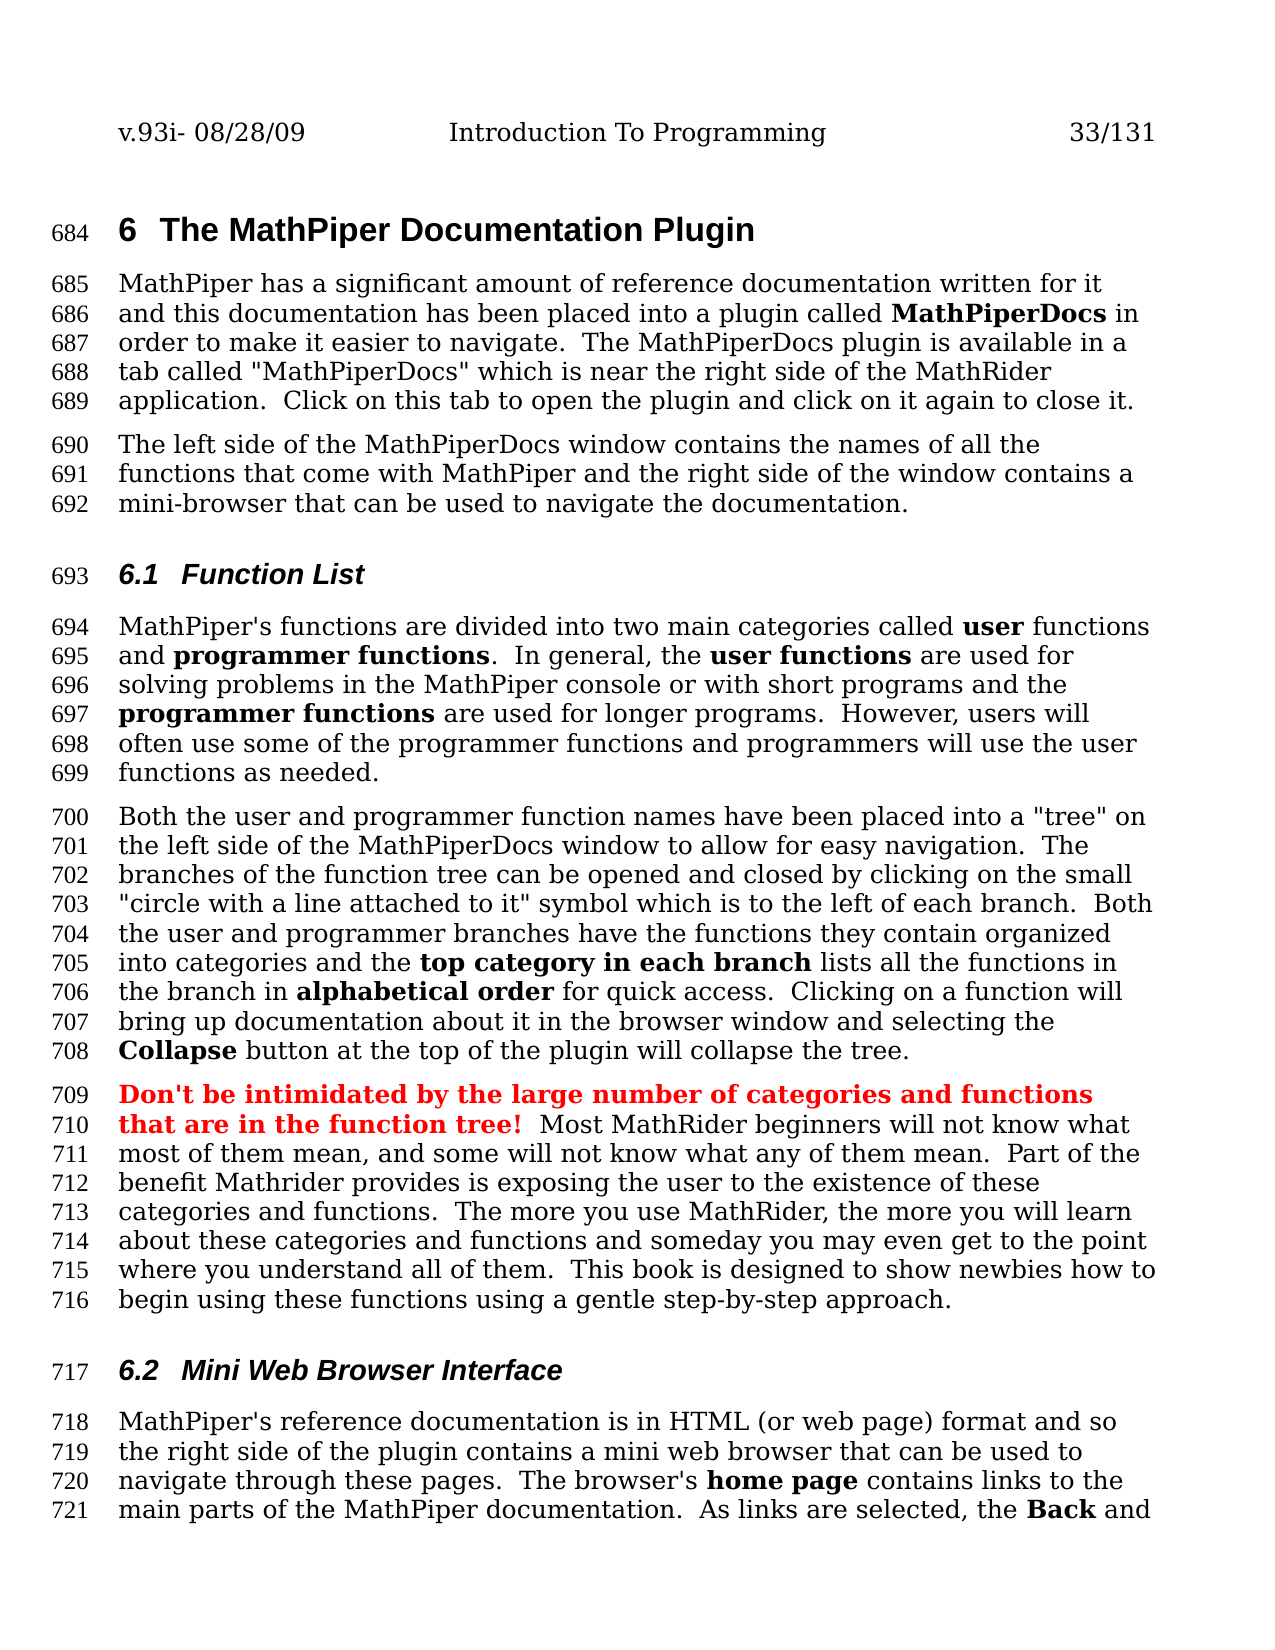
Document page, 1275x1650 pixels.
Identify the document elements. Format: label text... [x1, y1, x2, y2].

text Both the user and programmer function names have been placed into a "tree" on the left side of the MathPiperDocs window to allow for easy navigation. The branches of the function tree can be opened and closed by clicking on the small "circle with a line attached to it" symbol which is to the left of each branch. Both the user and programmer branches have the functions they contain organized into categories and the top category in each branch lists all the functions in the branch in alphabetical order for quick access. Clicking on a function will bring up documentation about it in the browser window and selecting the Collapse button at the top of the plugin will collapse the tree. [118, 802, 1157, 1065]
subtitle Mini Web Browser Interface [118, 1353, 1157, 1387]
text MathPiper has a significant amount of reference documentation written for it and this documentation has been placed into a plugin called MathPiperDocs in order to make it easier to navigate. The MathPiperDocs plugin is available in a tab called "MathPiperDocs" which is near the right side of the MathRider application. Click on this tab to open the plugin and click on it again to close it. [118, 269, 1157, 415]
text MathPiper's functions are divided into two main categories called user functions and programmer functions. In general, the user functions are used for solving problems in the MathPiper console or with short programs and the programmer functions are used for longer programs. However, users will often use some of the programmer functions and programmers will use the user functions as needed. [118, 611, 1157, 787]
subtitle The MathPiper Documentation Plugin [118, 210, 1157, 248]
text The left side of the MathPiperDocs window contains the names of all the functions that come with MathPiper and the right side of the window contains a mini-browser that can be used to navigate the documentation. [118, 430, 1157, 518]
text Don't be intimidated by the large number of categories and functions that are in the function tree! Most MathRider beginners will not know what most of them mean, and some will not know what any of them mean. Part of the benefit Mathrider provides is exposing the user to the existence of these categories and functions. The more you use MathRider, the more you will learn about these categories and functions and someday you may even get to the point where you understand all of them. This book is designed to show newbies how to begin using these functions using a gentle step-by-step approach. [118, 1080, 1157, 1314]
subtitle Function List [118, 557, 1157, 591]
text MathPiper's reference documentation is in HTML (or web page) format and so the right side of the plugin contains a mini web browser that can be used to navigate through these pages. The browser's home page contains links to the main parts of the MathPiper documentation. As links are selected, the Back and [118, 1407, 1157, 1524]
